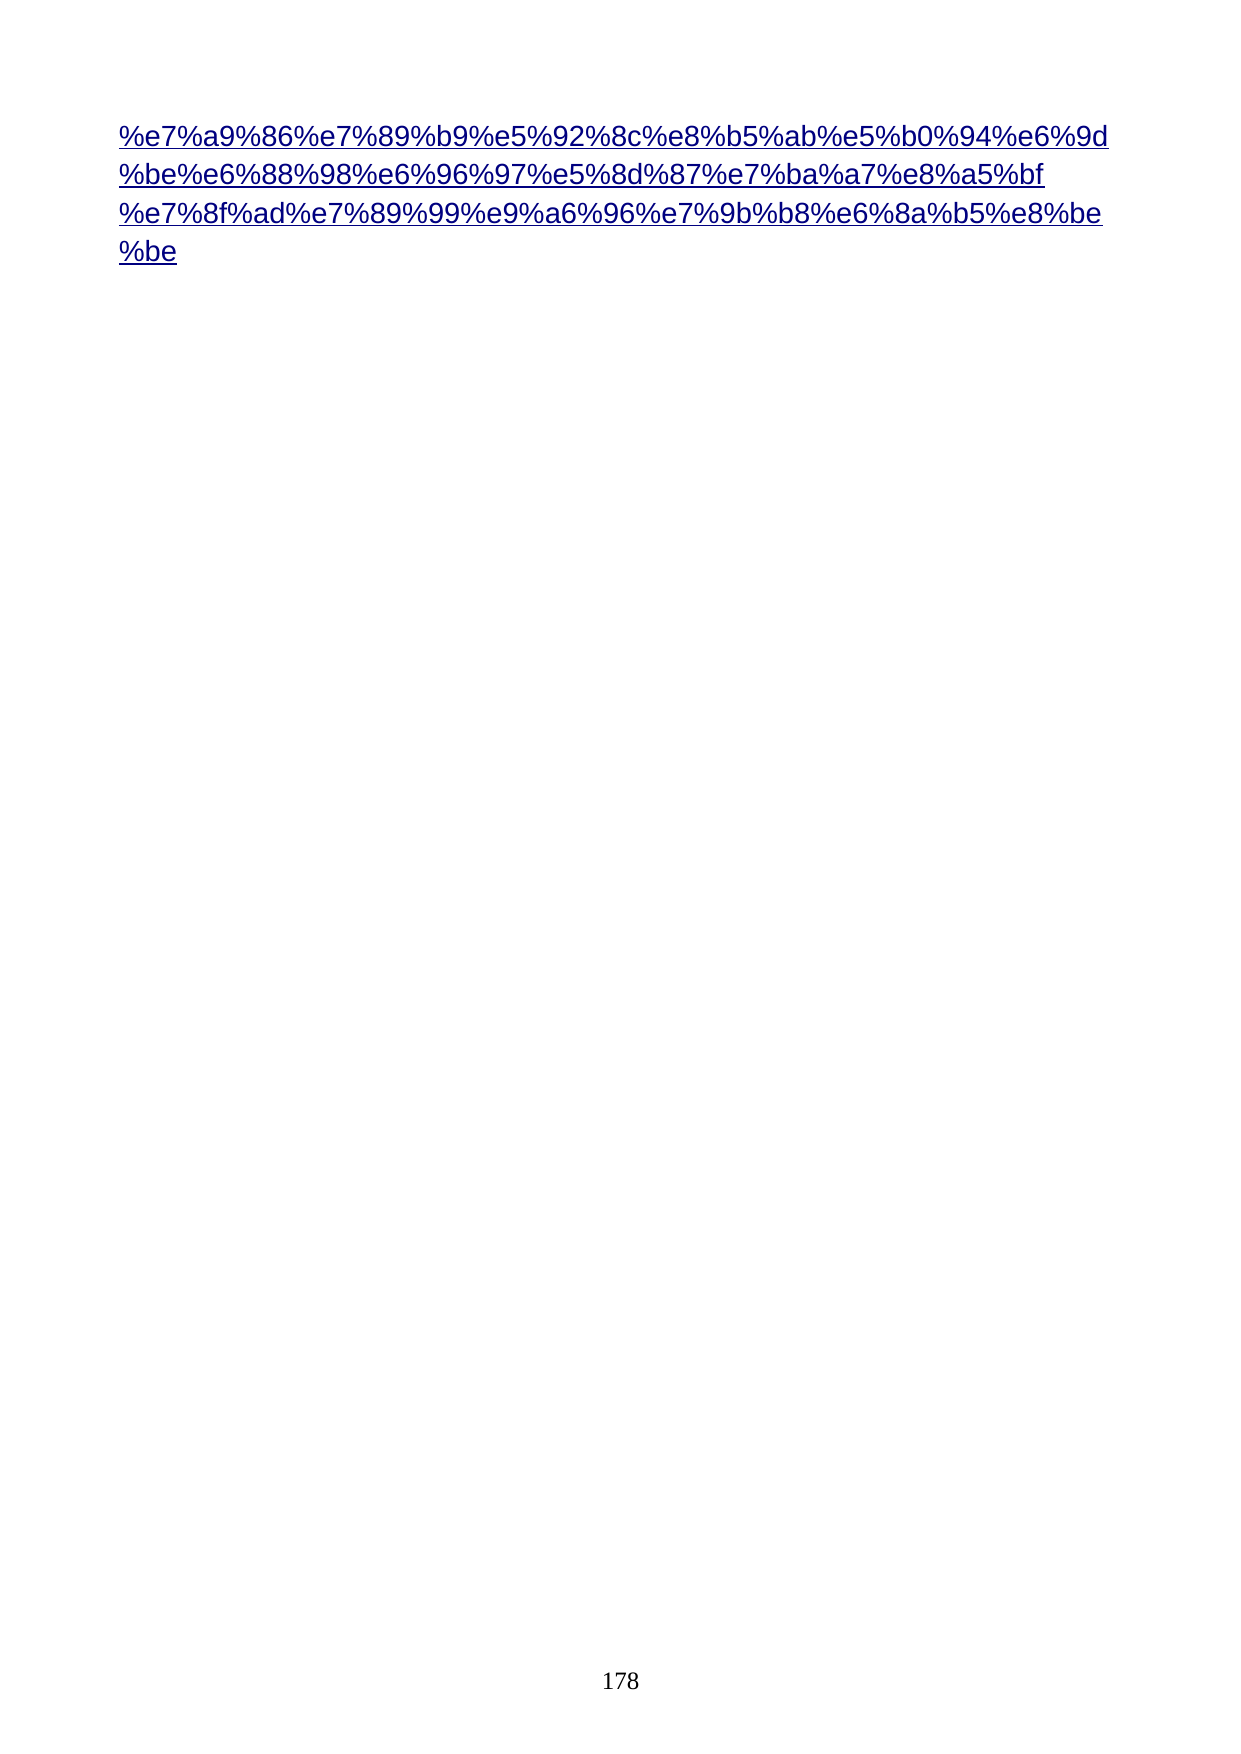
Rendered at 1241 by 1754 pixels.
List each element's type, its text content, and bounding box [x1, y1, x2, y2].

text %e7%a9%86%e7%89%b9%e5%92%8c%e8%b5%ab%e5%b0%94%e6%9d%be%e6%88%98%e6%96%97%e5%8d%87%e7%ba%a7%e8%a5%bf%e7%8f%ad%e7%89%99%e9%a6%96%e7%9b%b8%e6%8a%b5%e8%be%be [118, 118, 1122, 268]
